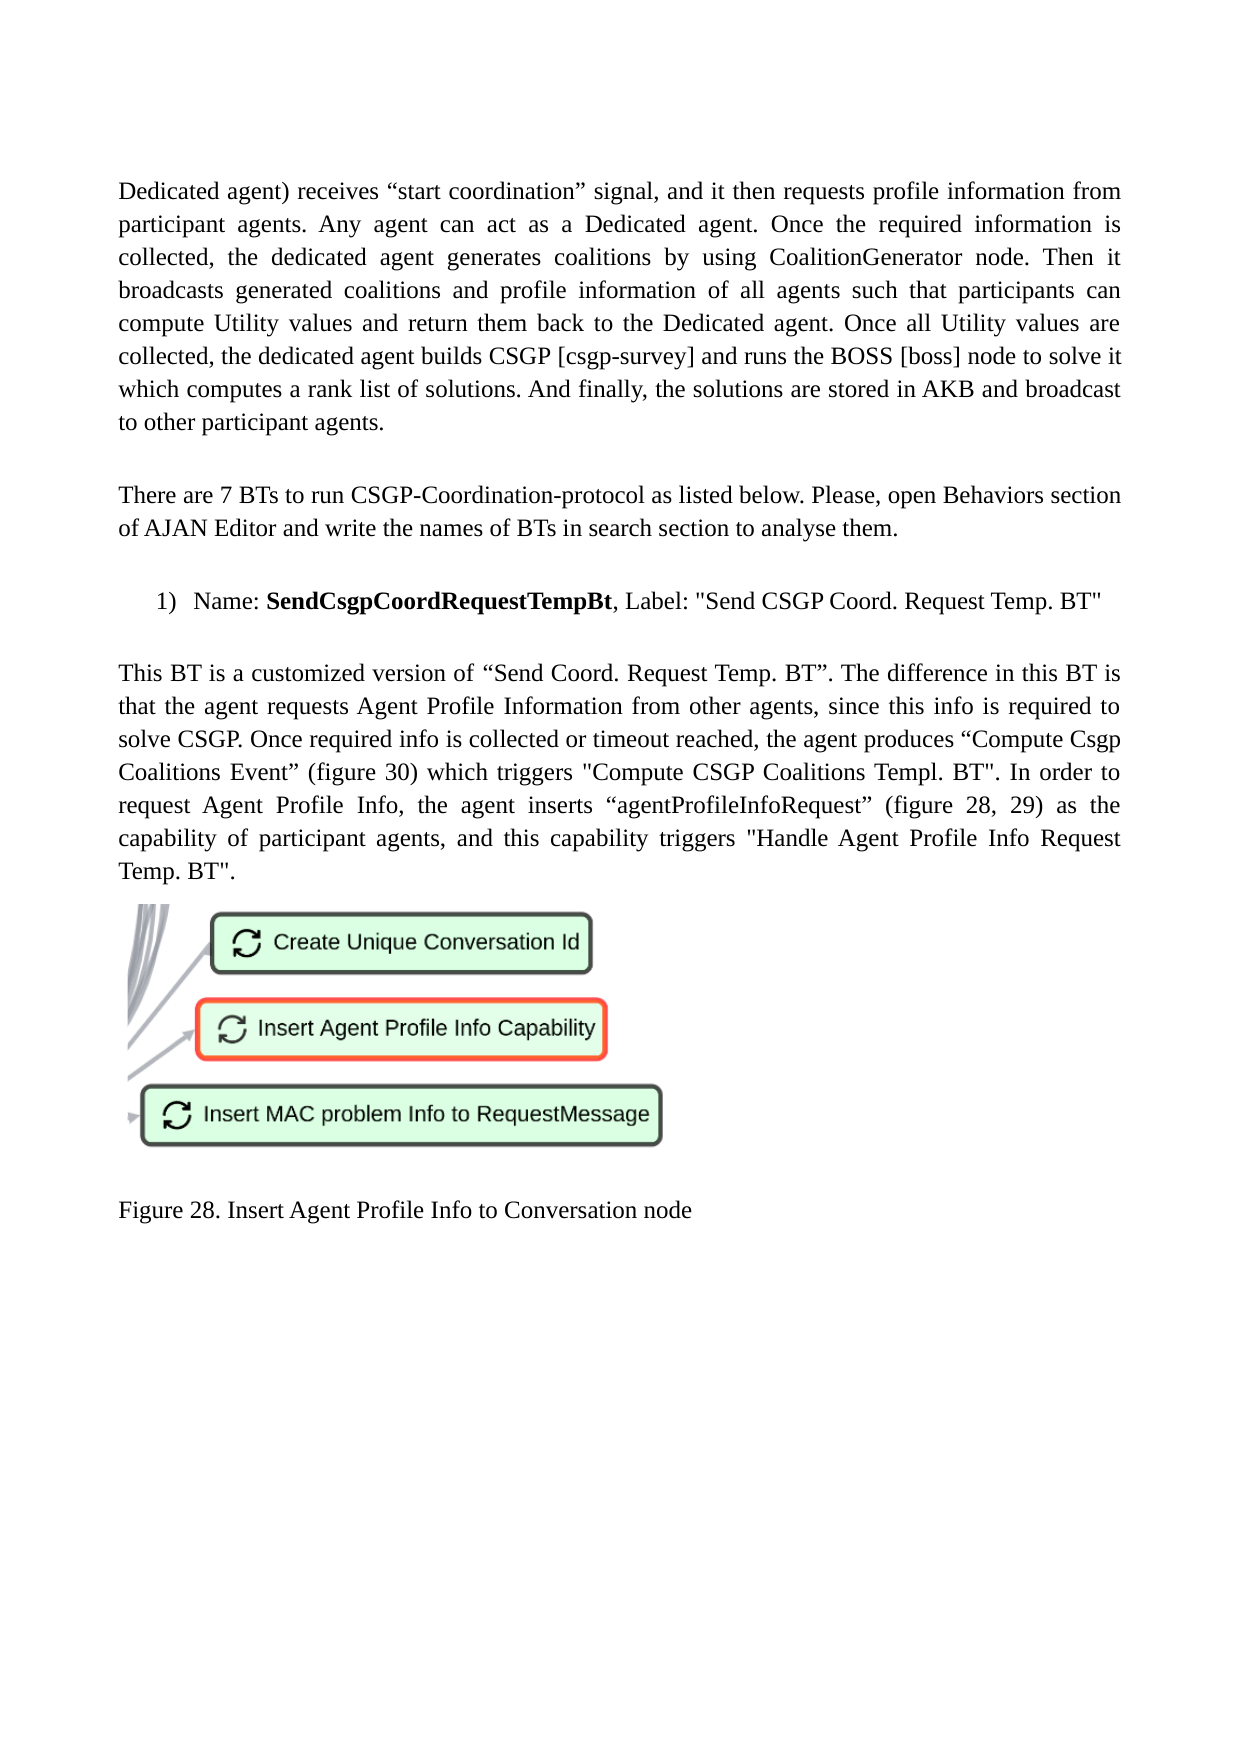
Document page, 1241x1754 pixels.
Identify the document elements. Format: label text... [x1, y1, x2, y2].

text Dedicated agent) receives “start coordination” signal, and it then requests profile information from participant agents. Any agent can act as a Dedicated agent. Once the required information is collected, the dedicated agent generates coalitions by using CoalitionGenerator node. Then it broadcasts generated coalitions and profile information of all agents such that participants can compute Utility values and return them back to the Dedicated agent. Once all Utility values are collected, the dedicated agent builds CSGP [csgp-survey] and runs the BOSS [boss] node to solve it which computes a rank list of solutions. And finally, the solutions are stored in AKB and broadcast to other participant agents. [118, 176, 1122, 436]
text Figure 28. Insert Agent Profile Info to Conversation node [118, 1195, 1122, 1224]
text There are 7 BTs to run CSGP-Coordination-protocol as listed below. Please, open Behaviors section of AJAN Editor and write the names of BTs in search section to analyse them. [118, 480, 1122, 542]
text This BT is a customized version of “Send Coord. Request Temp. BT”. The difference in this BT is that the agent requests Agent Profile Information from other agents, since this info is required to solve CSGP. Once required info is collected or timeout reached, the agent produces “Compute Csgp Coalitions Event” (figure 30) which triggers "Compute CSGP Coalitions Templ. BT". In order to request Agent Profile Info, the agent inserts “agentProfileInfoRequest” (figure 28, 29) as the capability of participant agents, and this capability triggers "Handle Agent Profile Info Request Temp. BT". [118, 658, 1122, 885]
list Name: SendCsgpCoordRequestTempBt, Label: "Send CSGP Coord. Request Temp. BT" [156, 586, 1122, 614]
picture [127, 904, 722, 1156]
